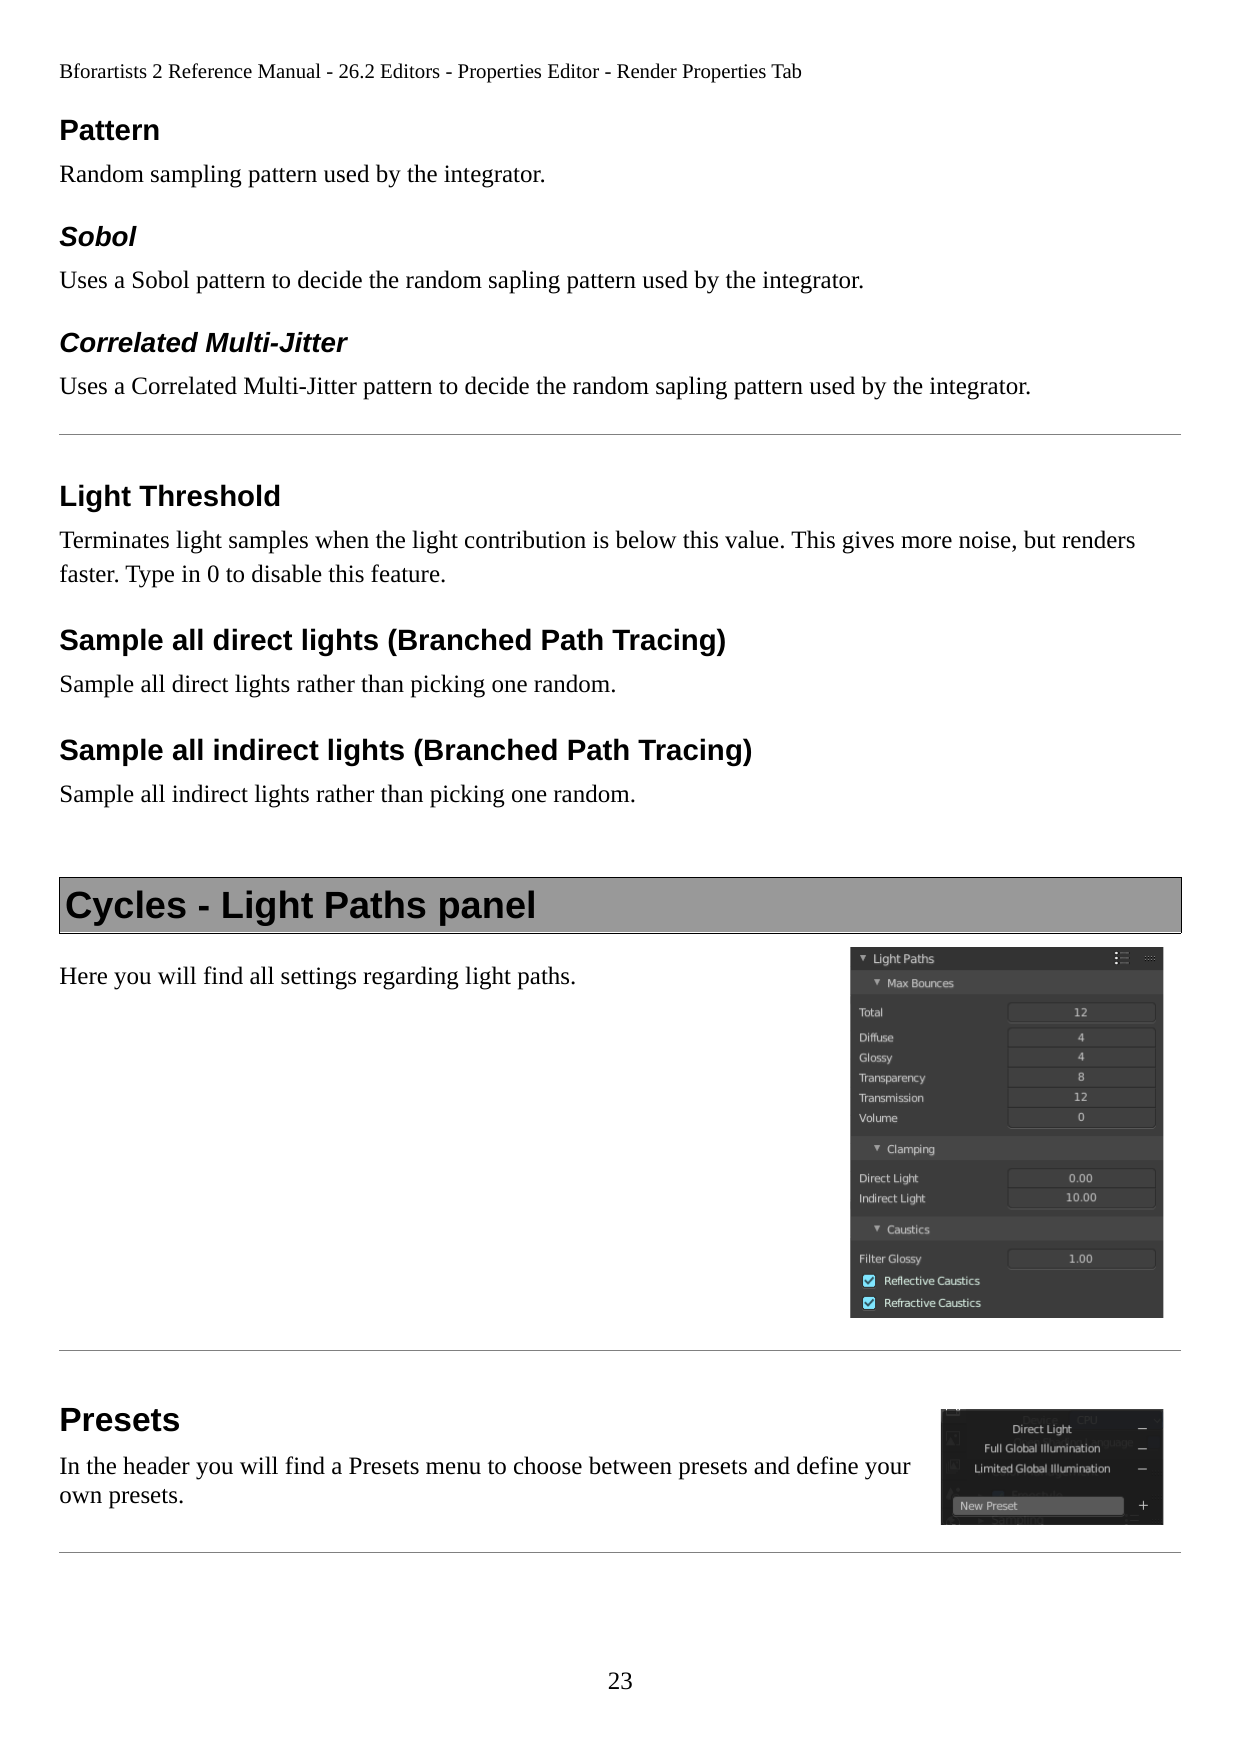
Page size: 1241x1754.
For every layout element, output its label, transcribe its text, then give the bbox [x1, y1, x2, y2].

subtitle Sobol [59, 220, 1181, 252]
subtitle Light Threshold [59, 478, 1181, 512]
subtitle Sample all direct lights (Branched Path Tracing) [59, 623, 1181, 657]
text In the header you will find a Presets menu to choose between presets and define your own presets. [59, 1451, 940, 1509]
table_header Cycles - Light Paths panel [60, 878, 1181, 932]
text Sample all indirect lights rather than picking one random. [59, 779, 1181, 808]
text Here you will find all settings regarding light paths. [59, 961, 850, 990]
subtitle Sample all indirect lights (Branched Path Tracing) [59, 733, 1181, 767]
text Random sampling pattern used by the integrator. [59, 159, 1181, 188]
subtitle Presets [59, 1400, 1181, 1439]
picture [850, 947, 1164, 1318]
text Uses a Correlated Multi-Jitter pattern to decide the random sapling pattern used by the integrator. [59, 371, 1181, 399]
text Terminates light samples when the light contribution is below this value. This gives more noise, but renders faster. Type in 0 to disable this feature. [59, 525, 1181, 588]
picture [940, 1409, 1164, 1525]
text Sample all direct lights rather than picking one random. [59, 669, 1181, 698]
subtitle Pattern [59, 113, 1181, 146]
text Uses a Sobol pattern to decide the random sapling pattern used by the integrator. [59, 265, 1181, 293]
subtitle Correlated Multi-Jitter [59, 326, 1181, 358]
